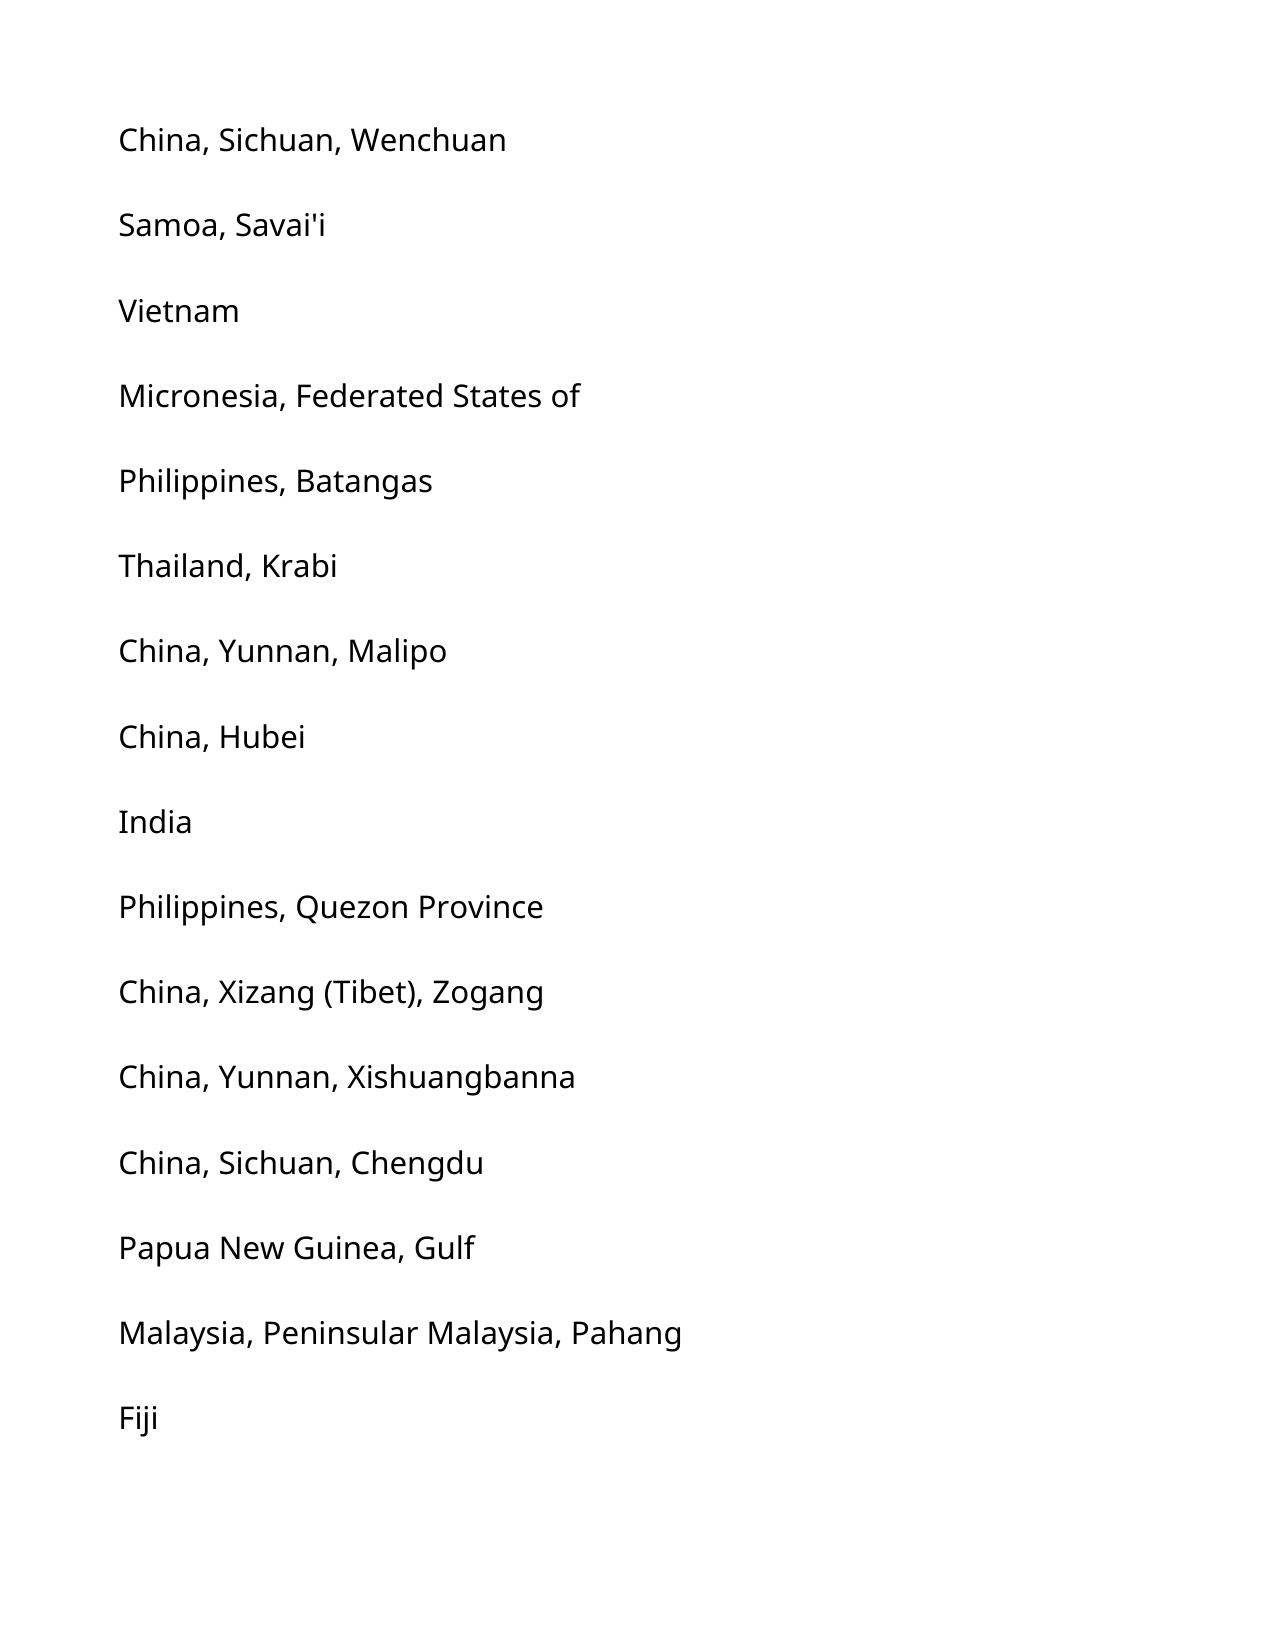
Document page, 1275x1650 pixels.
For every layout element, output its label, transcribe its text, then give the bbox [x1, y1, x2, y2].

text China, Yunnan, Xishuangbanna [118, 1055, 1157, 1141]
text Fiji [118, 1396, 1157, 1481]
text China, Hubei [118, 714, 1157, 800]
text China, Sichuan, Chengdu [118, 1141, 1157, 1226]
text Samoa, Savai'i [118, 203, 1157, 288]
text Philippines, Quezon Province [118, 885, 1157, 970]
text Malaysia, Peninsular Malaysia, Pahang [118, 1311, 1157, 1396]
text India [118, 800, 1157, 885]
text Philippines, Batangas [118, 459, 1157, 544]
text China, Yunnan, Malipo [118, 629, 1157, 714]
text Papua New Guinea, Gulf [118, 1226, 1157, 1311]
text China, Xizang (Tibet), Zogang [118, 970, 1157, 1055]
text Vietnam [118, 288, 1157, 374]
text China, Sichuan, Wenchuan [118, 118, 1157, 203]
text Thailand, Krabi [118, 544, 1157, 629]
text Micronesia, Federated States of [118, 374, 1157, 459]
